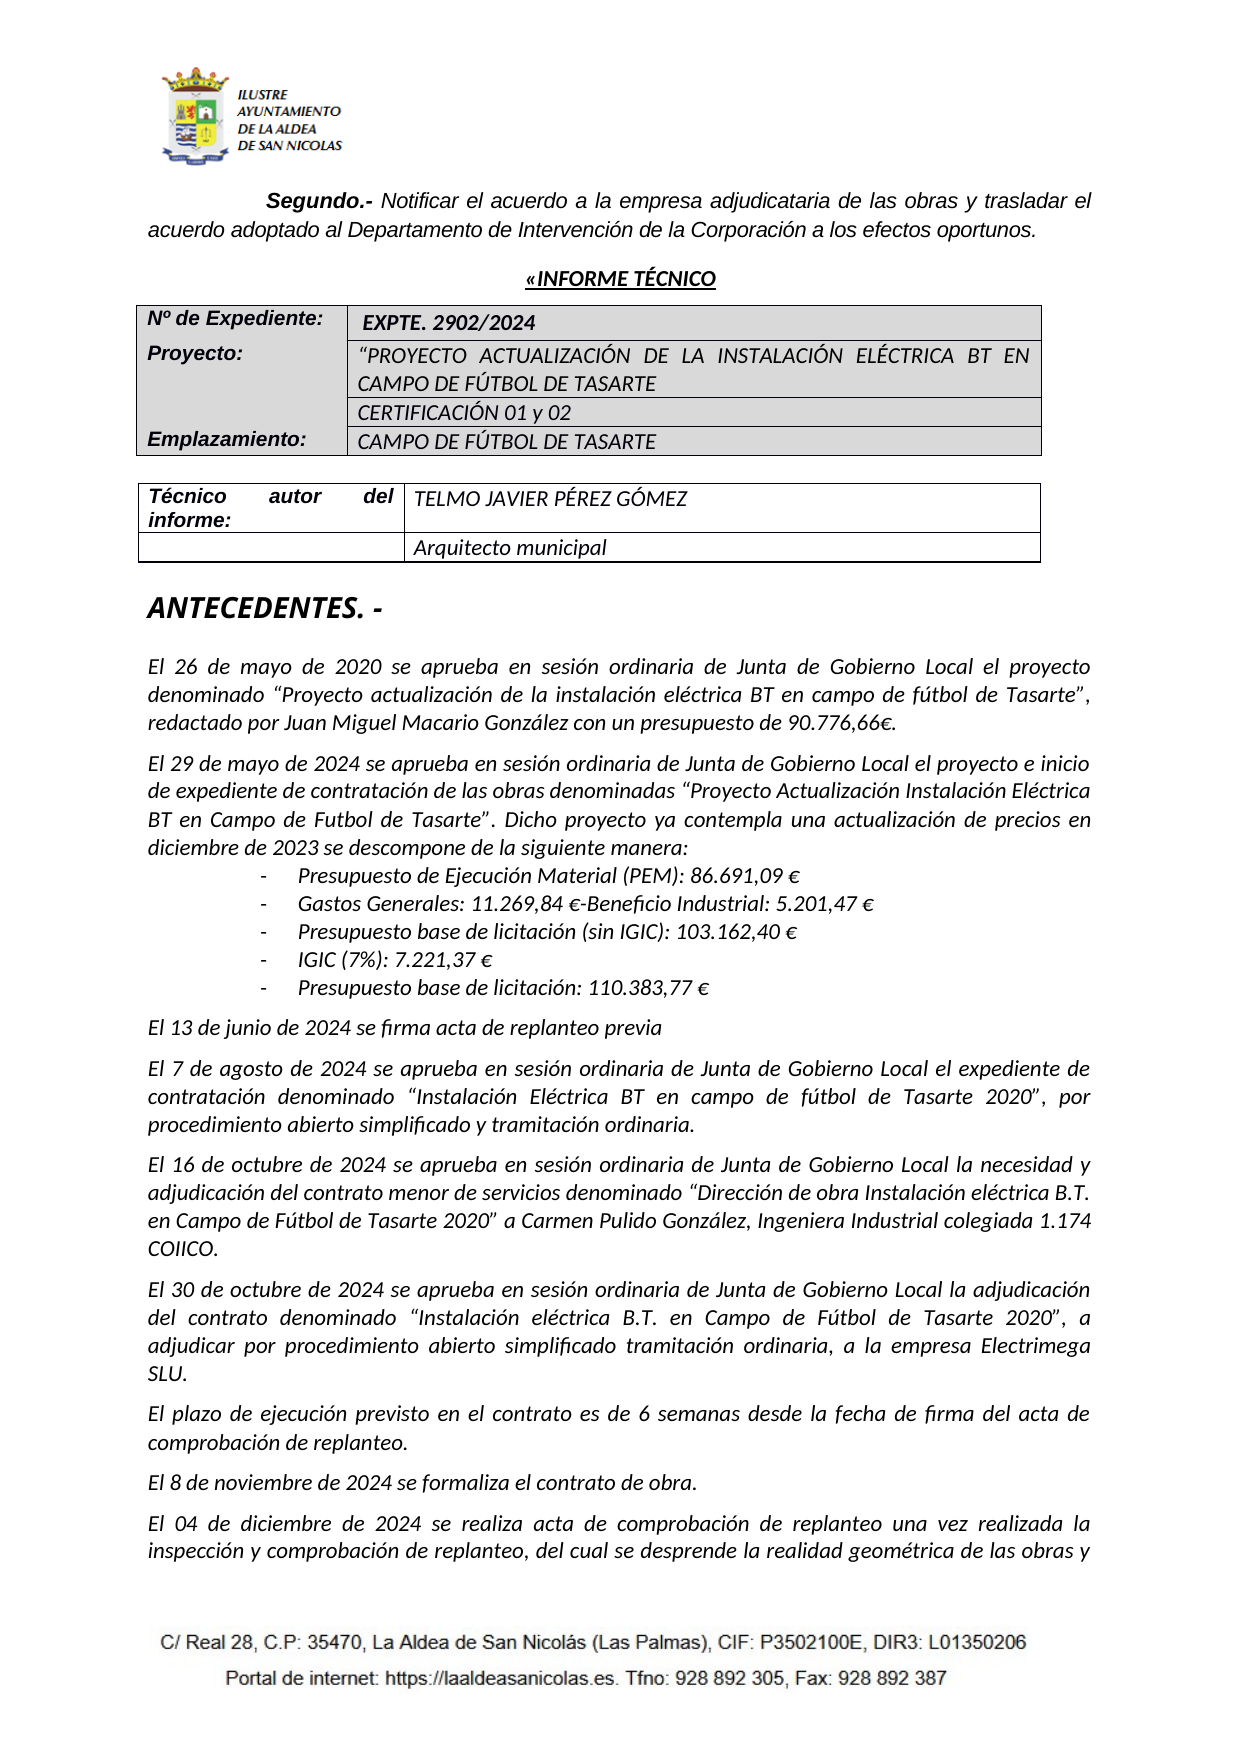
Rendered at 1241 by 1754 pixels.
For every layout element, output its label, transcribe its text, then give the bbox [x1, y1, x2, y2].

list El plazo de ejecución previsto en el contrato es de 6 semanas desde la fecha de firma del acta de comprobación de replanteo. [148, 1399, 1093, 1456]
table_cell CERTIFICACIÓN 01 y 02 [348, 398, 1041, 426]
list El 04 de diciembre de 2024 se realiza acta de comprobación de replanteo una vez realizada la inspección y comprobación de replanteo, del cual se desprende la realidad geométrica de las obras y [148, 1509, 1093, 1565]
table_cell Proyecto: [137, 340, 347, 397]
picture [148, 1626, 1034, 1694]
table_cell [139, 533, 404, 561]
list IGIC (7%): 7.221,37 € [260, 945, 1093, 973]
list El 16 de octubre de 2024 se aprueba en sesión ordinaria de Junta de Gobierno Local la necesidad y adjudicación del contrato menor de servicios denominado “Dirección de obra Instalación eléctrica B.T. en Campo de Fútbol de Tasarte 2020” a Carmen Pulido González, Ingeniera Industrial colegiada 1.174 COIICO. [148, 1150, 1093, 1262]
list El 30 de octubre de 2024 se aprueba en sesión ordinaria de Junta de Gobierno Local la adjudicación del contrato denominado “Instalación eléctrica B.T. en Campo de Fútbol de Tasarte 2020”, a adjudicar por procedimiento abierto simplificado tramitación ordinaria, a la empresa Electrimega SLU. [148, 1275, 1093, 1387]
table_header Nº de Expediente: [137, 306, 347, 340]
subtitle ANTECEDENTES. - [148, 587, 1093, 627]
table_cell CAMPO DE FÚTBOL DE TASARTE [348, 427, 1041, 455]
text Segundo.- Notificar el acuerdo a la empresa adjudicataria de las obras y trasladar el acuerdo adoptado al Departamento de Intervención de la Corporación a los efectos oportunos. [148, 188, 1093, 243]
list Presupuesto de Ejecución Material (PEM): 86.691,09 € [260, 861, 1093, 889]
table_cell [137, 397, 347, 426]
list El 26 de mayo de 2020 se aprueba en sesión ordinaria de Junta de Gobierno Local el proyecto denominado “Proyecto actualización de la instalación eléctrica BT en campo de fútbol de Tasarte”, redactado por Juan Miguel Macario González con un presupuesto de 90.776,66€. [148, 652, 1093, 736]
list El 7 de agosto de 2024 se aprueba en sesión ordinaria de Junta de Gobierno Local el expediente de contratación denominado “Instalación Eléctrica BT en campo de fútbol de Tasarte 2020”, por procedimiento abierto simplificado y tramitación ordinaria. [148, 1054, 1093, 1138]
table_cell Emplazamiento: [137, 426, 347, 455]
list Gastos Generales: 11.269,84 €-Beneficio Industrial: 5.201,47 € [260, 889, 1093, 917]
text «INFORME TÉCNICO [148, 264, 1093, 292]
table_cell “PROYECTO ACTUALIZACIÓN DE LA INSTALACIÓN ELÉCTRICA BT EN CAMPO DE FÚTBOL DE TASARTE [348, 341, 1041, 397]
list El 8 de noviembre de 2024 se formaliza el contrato de obra. [148, 1468, 1093, 1496]
table_header EXPTE. 2902/2024 [348, 306, 1041, 340]
list Presupuesto base de licitación (sin IGIC): 103.162,40 € [260, 917, 1093, 945]
table_header Técnico autor del informe: [139, 484, 404, 532]
picture [148, 59, 358, 173]
table_header TELMO JAVIER PÉREZ GÓMEZ [405, 484, 1040, 532]
table_cell Arquitecto municipal [405, 533, 1040, 561]
list El 29 de mayo de 2024 se aprueba en sesión ordinaria de Junta de Gobierno Local el proyecto e inicio de expediente de contratación de las obras denominadas “Proyecto Actualización Instalación Eléctrica BT en Campo de Futbol de Tasarte”. Dicho proyecto ya contempla una actualización de precios en diciembre de 2023 se descompone de la siguiente manera: [148, 749, 1093, 861]
list Presupuesto base de licitación: 110.383,77 € [260, 973, 1093, 1001]
list El 13 de junio de 2024 se firma acta de replanteo previa [148, 1013, 1093, 1041]
